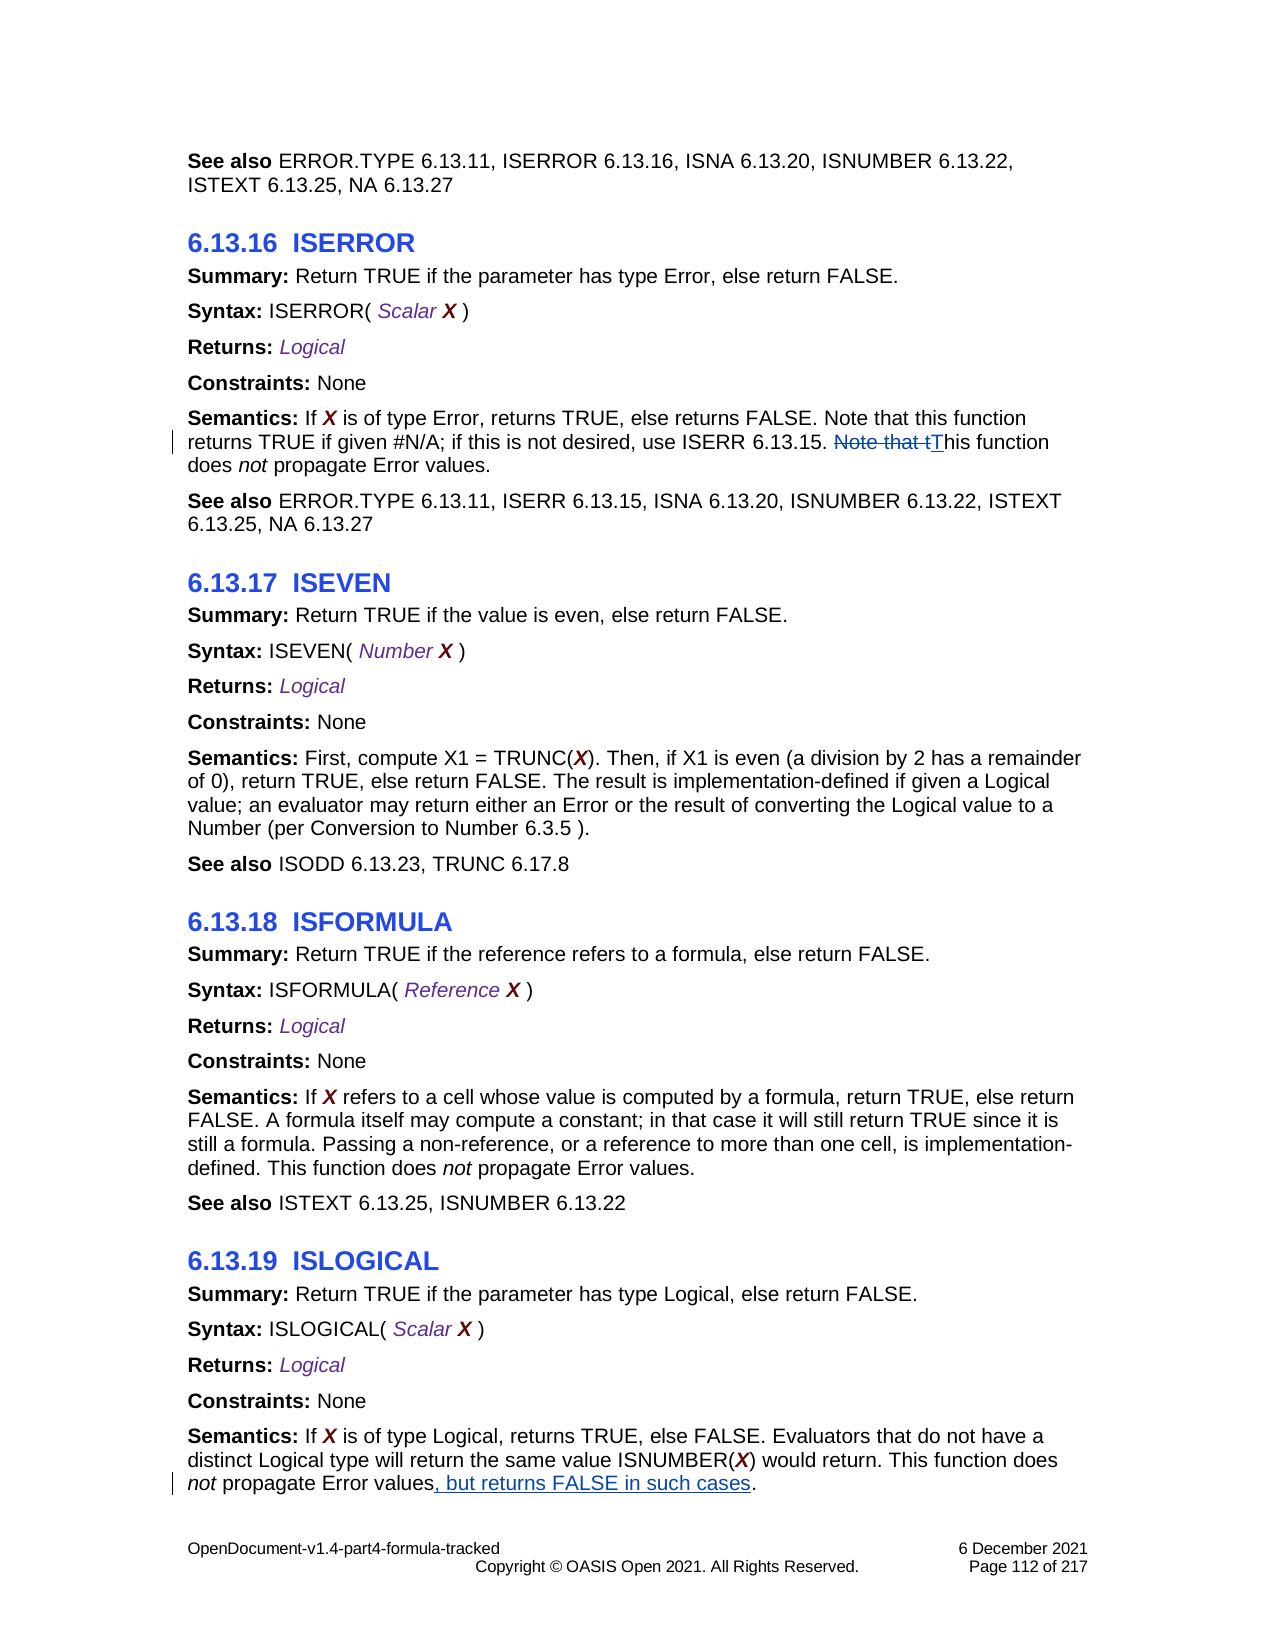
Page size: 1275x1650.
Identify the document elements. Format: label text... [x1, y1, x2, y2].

text Semantics: If X is of type Logical, returns TRUE, else FALSE. Evaluators that do not have a distinct Logical type will return the same value ISNUMBER(X) would return. This function does not propagate Error values, but returns FALSE in such cases. [187, 1425, 1088, 1495]
subtitle ISERROR [187, 228, 1088, 258]
text Semantics: First, compute X1 = TRUNC(X). Then, if X1 is even (a division by 2 has a remainder of 0), return TRUE, else return FALSE. The result is implementation-defined if given a Logical value; an evaluator may return either an Error or the result of converting the Logical value to a Number (per Conversion to Number 6.3.5 ). [187, 746, 1088, 840]
text Constraints: None [187, 1389, 1088, 1413]
text Returns: Logical [187, 675, 1088, 698]
text Summary: Return TRUE if the reference refers to a formula, else return FALSE. [187, 943, 1088, 966]
text See also ISODD 6.13.23, TRUNC 6.17.8 [187, 852, 1088, 876]
text See also ERROR.TYPE 6.13.11, ISERR 6.13.15, ISNA 6.13.20, ISNUMBER 6.13.22, ISTEXT 6.13.25, NA 6.13.27 [187, 489, 1088, 536]
subtitle ISFORMULA [187, 907, 1088, 937]
text Summary: Return TRUE if the value is even, else return FALSE. [187, 603, 1088, 627]
text See also ISTEXT 6.13.25, ISNUMBER 6.13.22 [187, 1192, 1088, 1215]
subtitle ISLOGICAL [187, 1246, 1088, 1276]
text Summary: Return TRUE if the parameter has type Error, else return FALSE. [187, 264, 1088, 288]
text Syntax: ISLOGICAL( Scalar X ) [187, 1318, 1088, 1341]
text Syntax: ISERROR( Scalar X ) [187, 300, 1088, 323]
text Semantics: If X is of type Error, returns TRUE, else returns FALSE. Note that this function returns TRUE if given #N/A; if this is not desired, use ISERR 6.13.15. This function does not propagate Error values. [187, 407, 1088, 477]
text See also ERROR.TYPE 6.13.11, ISERROR 6.13.16, ISNA 6.13.20, ISNUMBER 6.13.22, ISTEXT 6.13.25, NA 6.13.27 [187, 150, 1088, 197]
text Semantics: If X refers to a cell whose value is computed by a formula, return TRUE, else return FALSE. A formula itself may compute a constant; in that case it will still return TRUE since it is still a formula. Passing a non-reference, or a reference to more than one cell, is implementation-defined. This function does not propagate Error values. [187, 1085, 1088, 1179]
subtitle ISEVEN [187, 567, 1088, 597]
text Returns: Logical [187, 335, 1088, 359]
text Constraints: None [187, 1050, 1088, 1073]
text Summary: Return TRUE if the parameter has type Logical, else return FALSE. [187, 1282, 1088, 1306]
text Syntax: ISFORMULA( Reference X ) [187, 978, 1088, 1002]
text Constraints: None [187, 710, 1088, 734]
text Returns: Logical [187, 1353, 1088, 1377]
text Constraints: None [187, 371, 1088, 394]
text Returns: Logical [187, 1014, 1088, 1038]
text Syntax: ISEVEN( Number X ) [187, 639, 1088, 663]
